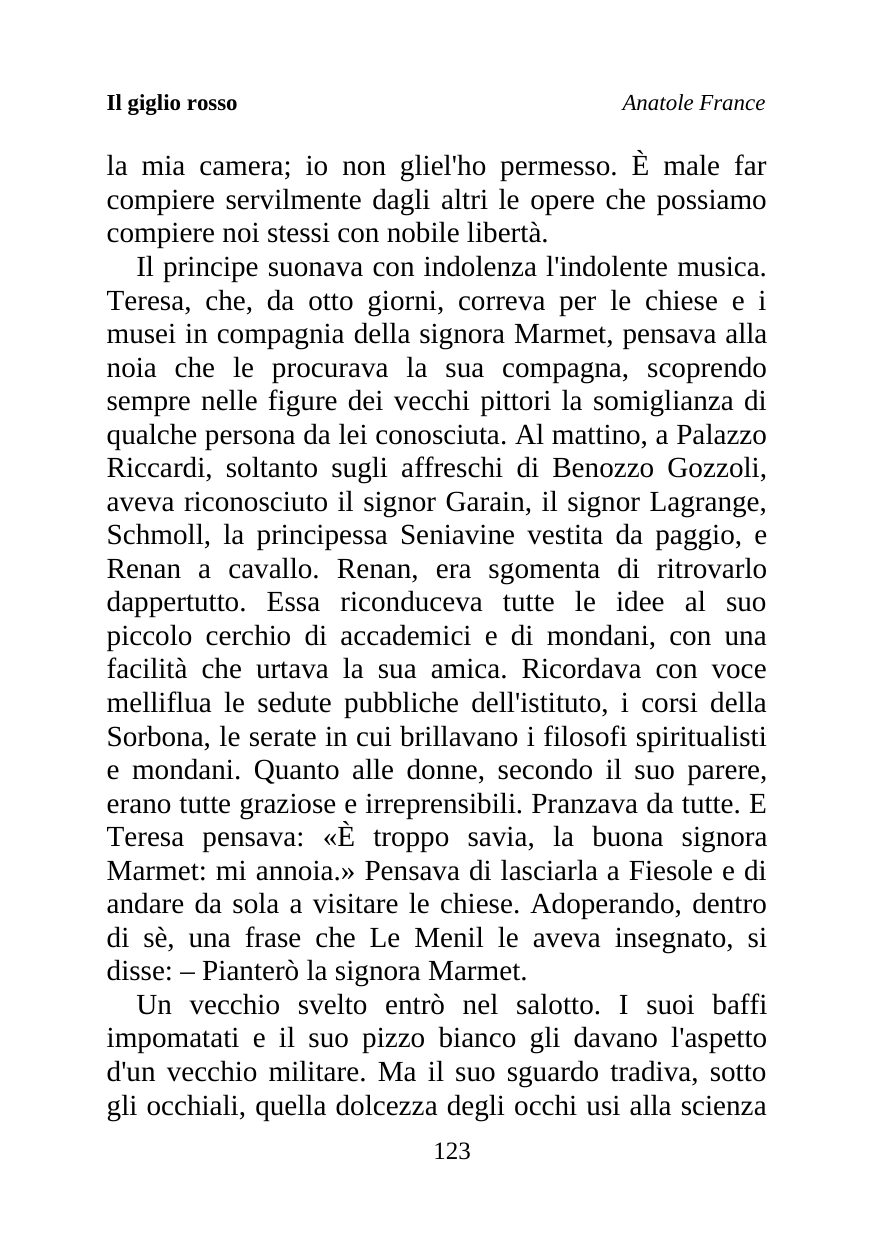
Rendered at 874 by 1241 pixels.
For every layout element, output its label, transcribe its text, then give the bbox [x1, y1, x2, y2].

text Un vecchio svelto entrò nel salotto. I suoi baffi impomatati e il suo pizzo bianco gli davano l'aspetto d'un vecchio militare. Ma il suo sguardo tradiva, sotto gli occhiali, quella dolcezza degli occhi usi alla scienza [106, 987, 768, 1121]
text la mia camera; io non gliel'ho permesso. È male far compiere servilmente dagli altri le opere che possiamo compiere noi stessi con nobile libertà. [106, 148, 768, 249]
text Il principe suonava con indolenza l'indolente musica. Teresa, che, da otto giorni, correva per le chiese e i musei in compagnia della signora Marmet, pensava alla noia che le procurava la sua compagna, scoprendo sempre nelle figure dei vecchi pittori la somiglianza di qualche persona da lei conosciuta. Al mattino, a Palazzo Riccardi, soltanto sugli affreschi di Benozzo Gozzoli, aveva riconosciuto il signor Garain, il signor Lagrange, Schmoll, la principessa Seniavine vestita da paggio, e Renan a cavallo. Renan, era sgomenta di ritrovarlo dappertutto. Essa riconduceva tutte le idee al suo piccolo cerchio di accademici e di mondani, con una facilità che urtava la sua amica. Ricordava con voce melliflua le sedute pubbliche dell'istituto, i corsi della Sorbona, le serate in cui brillavano i filosofi spiritualisti e mondani. Quanto alle donne, secondo il suo parere, erano tutte graziose e irreprensibili. Pranzava da tutte. E Teresa pensava: «È troppo savia, la buona signora Marmet: mi annoia.» Pensava di lasciarla a Fiesole e di andare da sola a visitare le chiese. Adoperando, dentro di sè, una frase che Le Menil le aveva insegnato, si disse: – Pianterò la signora Marmet. [106, 249, 768, 987]
